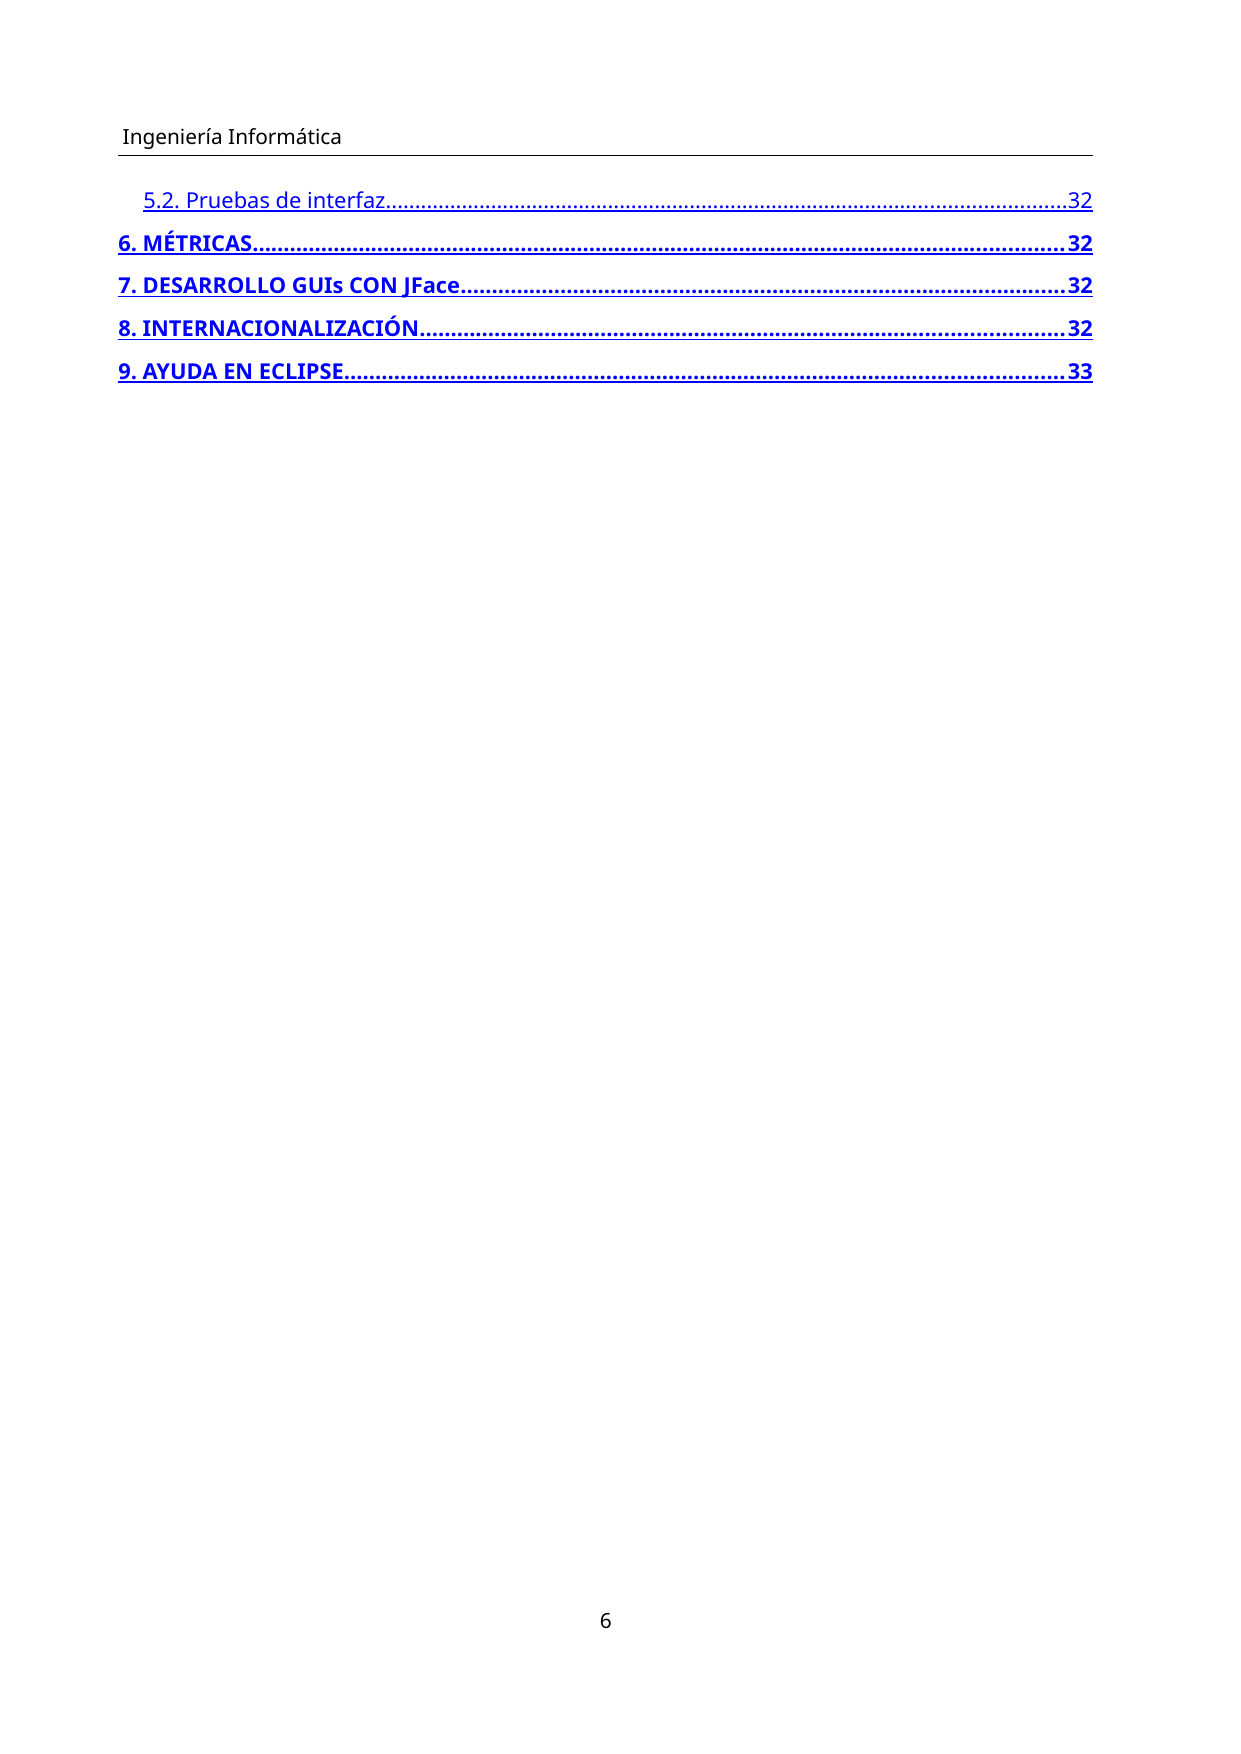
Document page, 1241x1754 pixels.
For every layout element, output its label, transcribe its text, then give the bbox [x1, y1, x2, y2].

text 5.2. Pruebas de interfaz 32 [143, 185, 1093, 210]
text 8. INTERNACIONALIZACIÓN 32 [118, 313, 1093, 339]
text 6. MÉTRICAS 32 [118, 228, 1093, 253]
text 9. AYUDA EN ECLIPSE 33 [118, 356, 1093, 381]
text 7. DESARROLLO GUIs CON JFace 32 [118, 271, 1093, 296]
